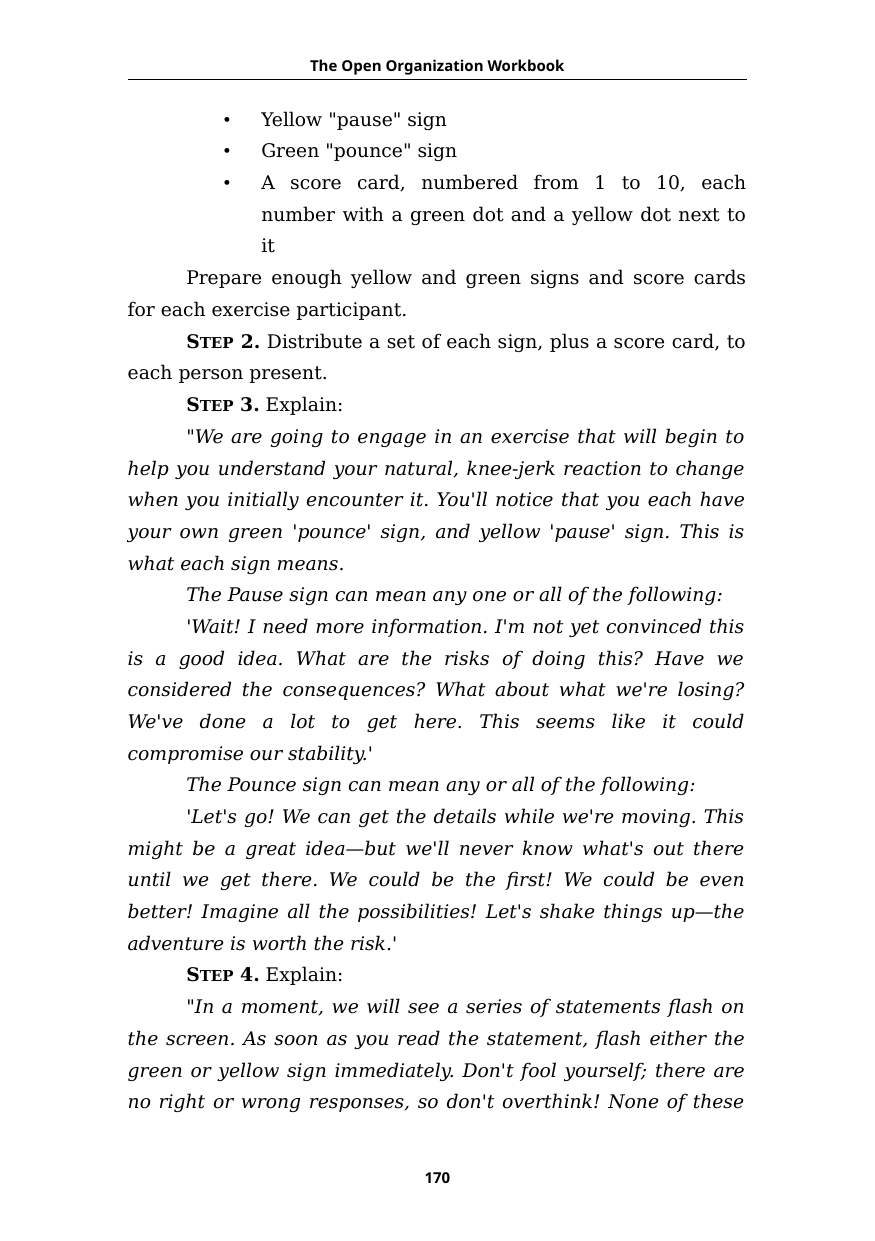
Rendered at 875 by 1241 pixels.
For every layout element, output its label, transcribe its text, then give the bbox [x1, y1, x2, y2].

text "We are going to engage in an exercise that will begin to help you understand your natural, knee-jerk reaction to change when you initially encounter it. You'll notice that you each have your own green 'pounce' sign, and yellow 'pause' sign. This is what each sign means. [127, 426, 747, 574]
text Step 4. Explain: [127, 964, 747, 986]
text The Pounce sign can mean any or all of the following: [127, 774, 747, 796]
text Step 3. Explain: [127, 394, 747, 416]
text 'Wait! I need more information. I'm not yet convinced this is a good idea. What are the risks of doing this? Have we considered the consequences? What about what we're losing? We've done a lot to get here. This seems like it could compromise our stability.' [127, 616, 747, 764]
text The Pause sign can mean any one or all of the following: [127, 584, 747, 606]
text Step 2. Distribute a set of each sign, plus a score card, to each person present. [127, 330, 747, 384]
text "In a moment, we will see a series of statements flash on the screen. As soon as you read the statement, flash either the green or yellow sign immediately. Don't fool yourself; there are no right or wrong responses, so don't overthink! None of these [127, 996, 747, 1113]
text 'Let's go! We can get the details while we're moving. This might be a great idea—but we'll never know what's out there until we get there. We could be the first! We could be even better! Imagine all the possibilities! Let's shake things up—the adventure is worth the risk.' [127, 806, 747, 954]
text Prepare enough yellow and green signs and score cards for each exercise participant. [127, 267, 747, 321]
list A score card, numbered from 1 to 10, each number with a green dot and a yellow dot next to it [223, 172, 747, 257]
list Yellow "pause" sign [223, 109, 747, 131]
list Green "pounce" sign [223, 140, 747, 162]
